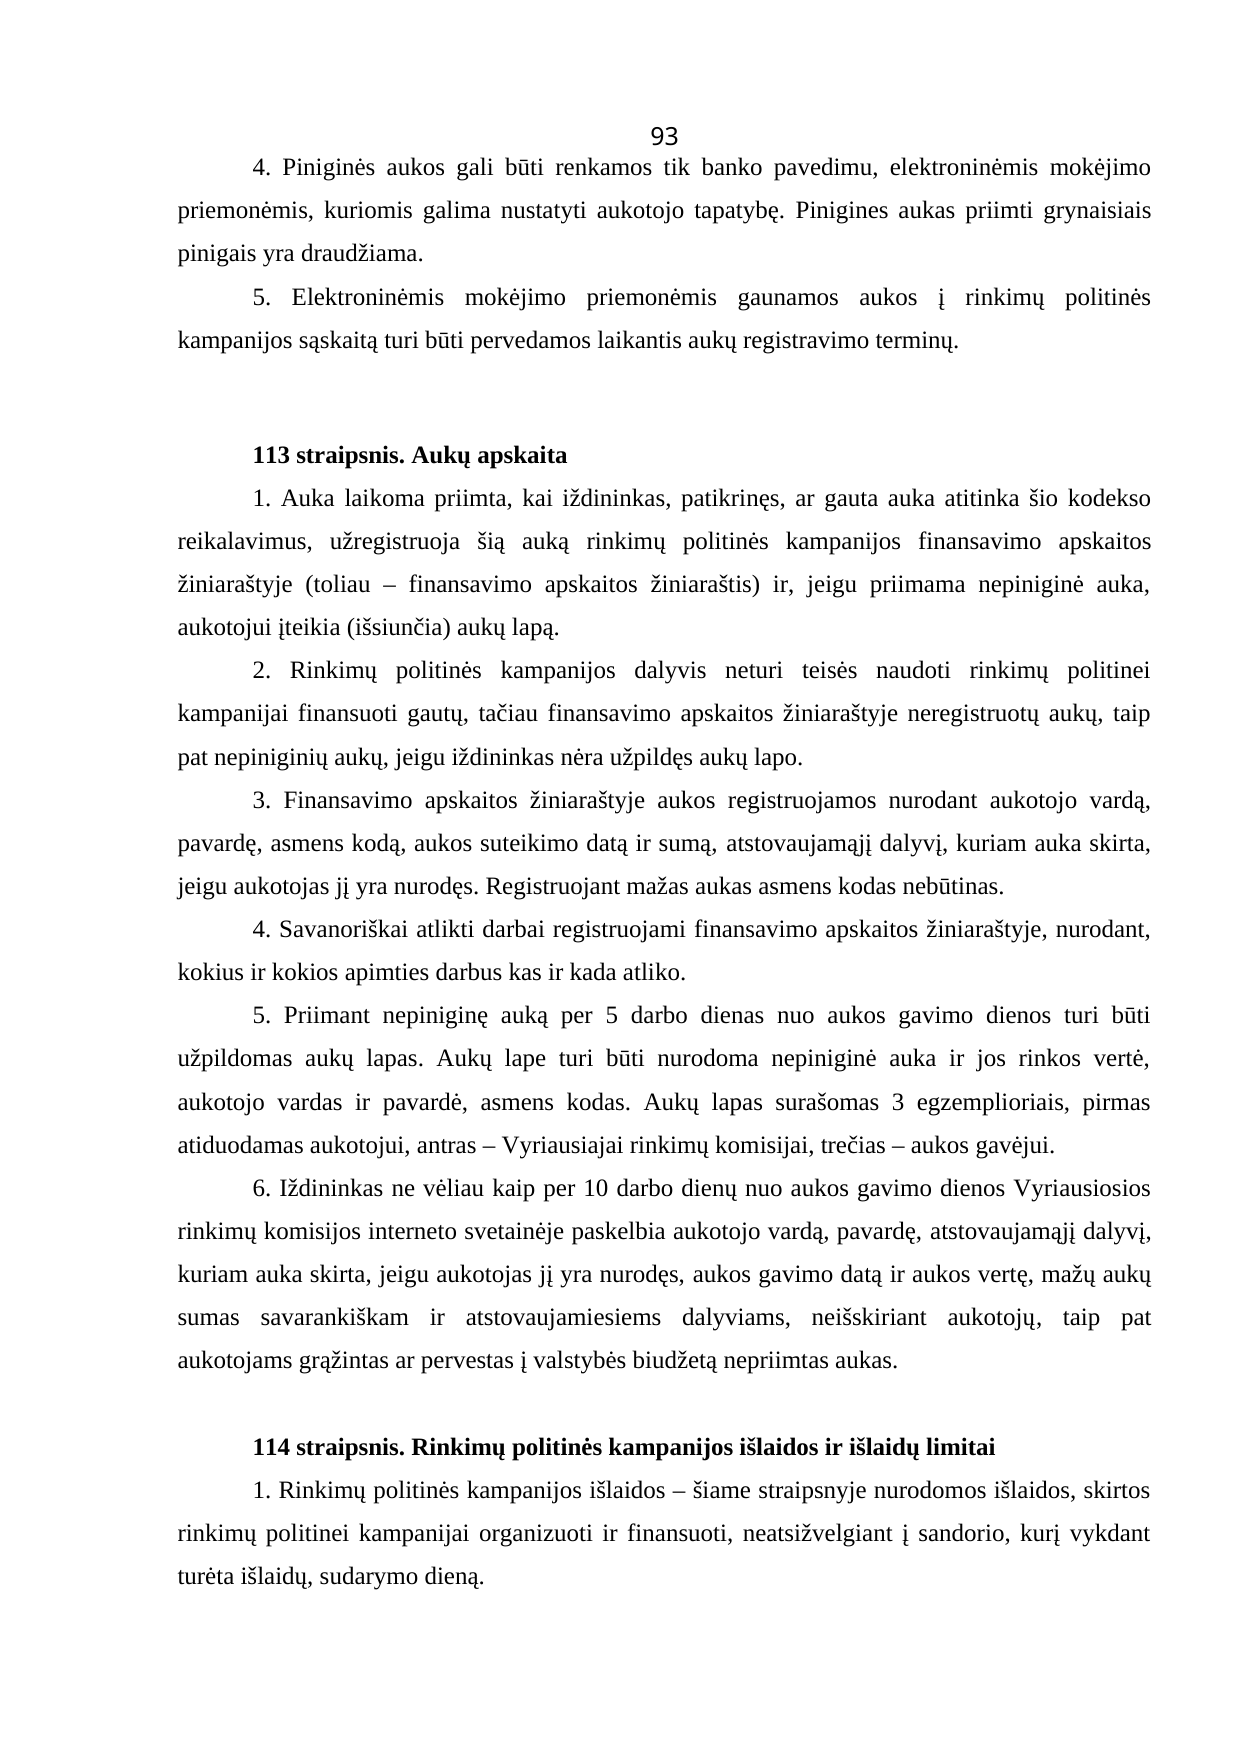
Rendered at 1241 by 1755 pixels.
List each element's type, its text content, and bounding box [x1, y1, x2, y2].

text 4. Savanoriškai atlikti darbai registruojami finansavimo apskaitos žiniaraštyje, nurodant, kokius ir kokios apimties darbus kas ir kada atliko. [177, 914, 1152, 986]
text 5. Elektroninėmis mokėjimo priemonėmis gaunamos aukos į rinkimų politinės kampanijos sąskaitą turi būti pervedamos laikantis aukų registravimo terminų. [177, 282, 1152, 353]
text 5. Priimant nepiniginę auką per 5 darbo dienas nuo aukos gavimo dienos turi būti užpildomas aukų lapas. Aukų lape turi būti nurodoma nepiniginė auka ir jos rinkos vertė, aukotojo vardas ir pavardė, asmens kodas. Aukų lapas surašomas 3 egzemplioriais, pirmas atiduodamas aukotojui, antras – Vyriausiajai rinkimų komisijai, trečias – aukos gavėjui. [177, 1000, 1152, 1158]
text 2. Rinkimų politinės kampanijos dalyvis neturi teisės naudoti rinkimų politinei kampanijai finansuoti gautų, tačiau finansavimo apskaitos žiniaraštyje neregistruotų aukų, taip pat nepiniginių aukų, jeigu iždininkas nėra užpildęs aukų lapo. [177, 655, 1152, 770]
text 4. Piniginės aukos gali būti renkamos tik banko pavedimu, elektroninėmis mokėjimo priemonėmis, kuriomis galima nustatyti aukotojo tapatybę. Pinigines aukas priimti grynaisiais pinigais yra draudžiama. [177, 152, 1152, 267]
text 1. Rinkimų politinės kampanijos išlaidos – šiame straipsnyje nurodomos išlaidos, skirtos rinkimų politinei kampanijai organizuoti ir finansuoti, neatsižvelgiant į sandorio, kurį vykdant turėta išlaidų, sudarymo dieną. [177, 1475, 1152, 1590]
text 1. Auka laikoma priimta, kai iždininkas, patikrinęs, ar gauta auka atitinka šio kodekso reikalavimus, užregistruoja šią auką rinkimų politinės kampanijos finansavimo apskaitos žiniaraštyje (toliau – finansavimo apskaitos žiniaraštis) ir, jeigu priimama nepiniginė auka, aukotojui įteikia (išsiunčia) aukų lapą. [177, 483, 1152, 641]
text 6. Iždininkas ne vėliau kaip per 10 darbo dienų nuo aukos gavimo dienos Vyriausiosios rinkimų komisijos interneto svetainėje paskelbia aukotojo vardą, pavardę, atstovaujamąjį dalyvį, kuriam auka skirta, jeigu aukotojas jį yra nurodęs, aukos gavimo datą ir aukos vertę, mažų aukų sumas savarankiškam ir atstovaujamiesiems dalyviams, neišskiriant aukotojų, taip pat aukotojams grąžintas ar pervestas į valstybės biudžetą nepriimtas aukas. [177, 1173, 1152, 1374]
text 3. Finansavimo apskaitos žiniaraštyje aukos registruojamos nurodant aukotojo vardą, pavardę, asmens kodą, aukos suteikimo datą ir sumą, atstovaujamąjį dalyvį, kuriam auka skirta, jeigu aukotojas jį yra nurodęs. Registruojant mažas aukas asmens kodas nebūtinas. [177, 785, 1152, 900]
text 114 straipsnis. Rinkimų politinės kampanijos išlaidos ir išlaidų limitai [177, 1432, 1152, 1460]
text 113 straipsnis. Aukų apskaita [177, 440, 1152, 468]
